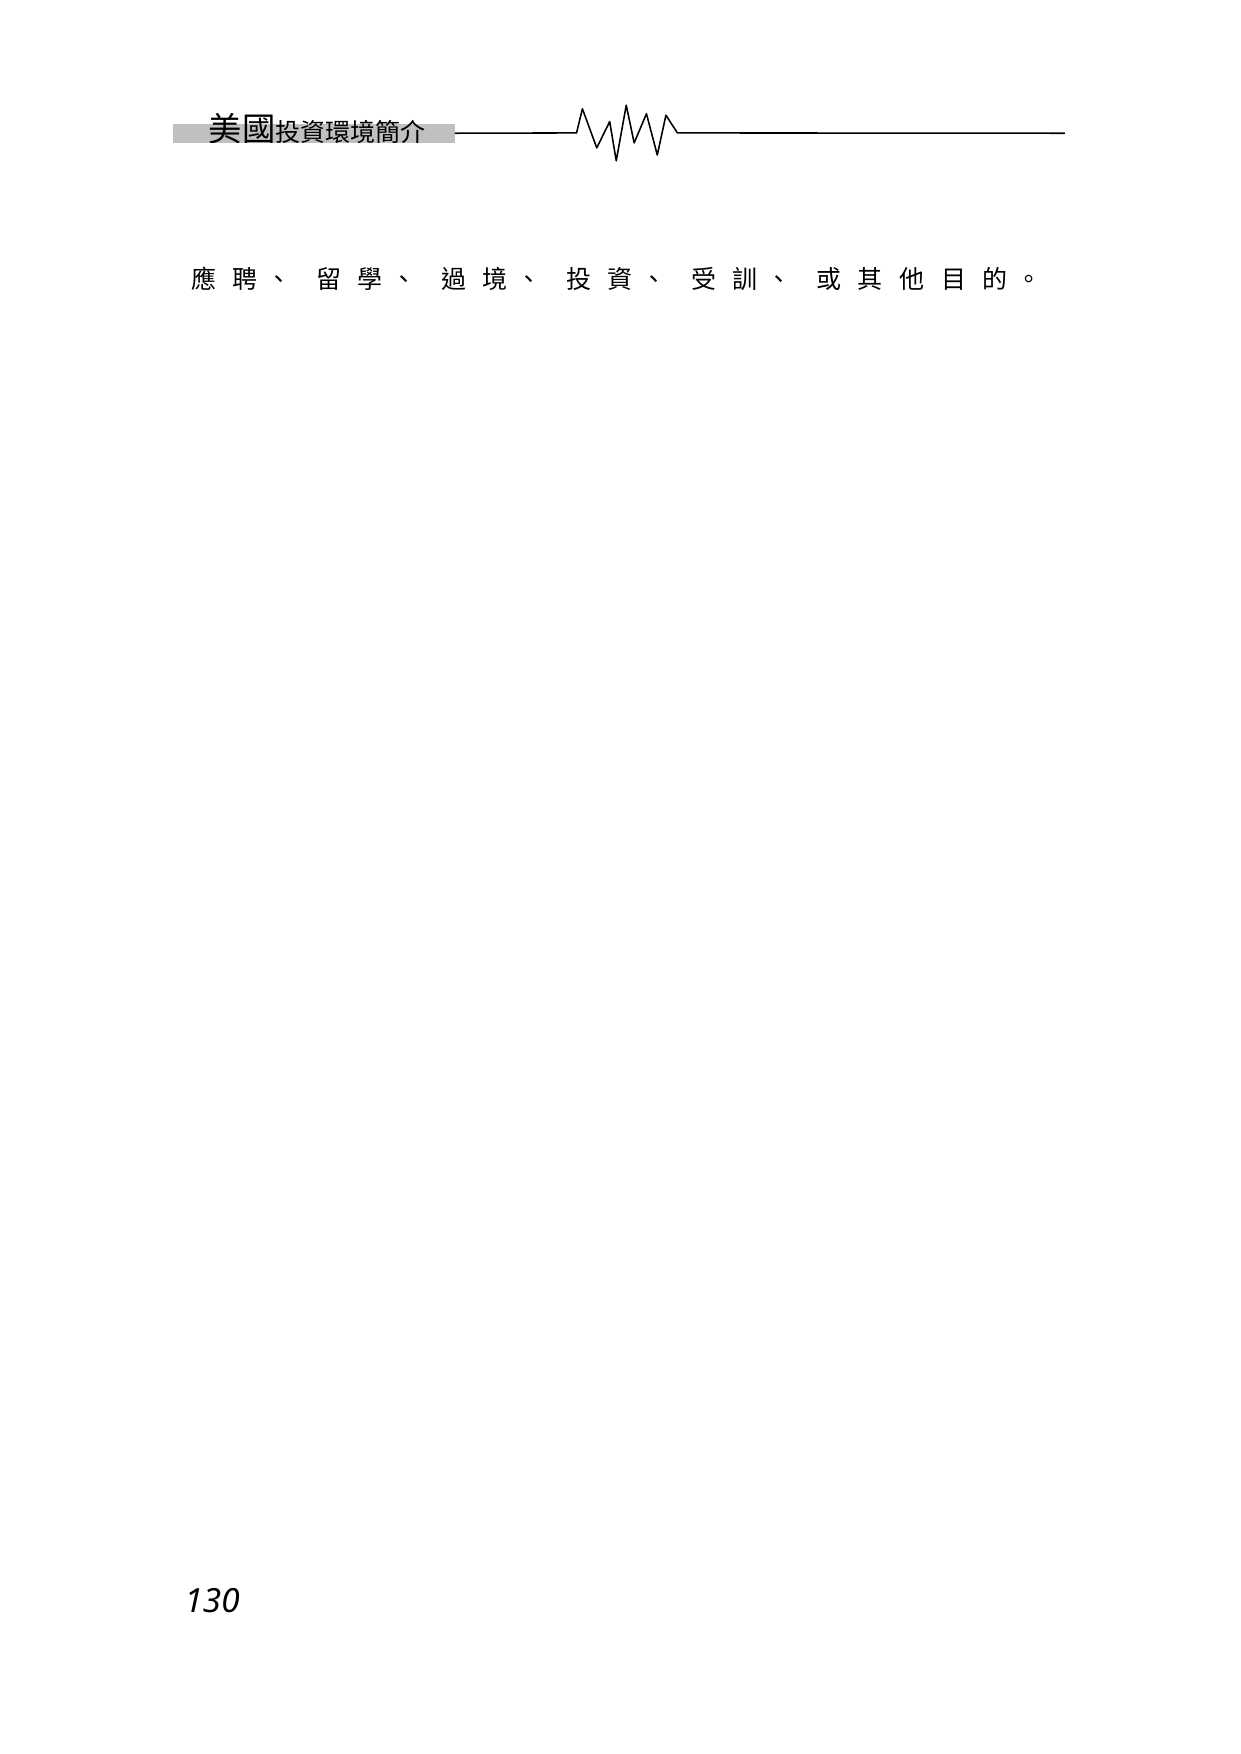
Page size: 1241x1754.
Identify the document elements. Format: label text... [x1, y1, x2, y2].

text 應聘、留學、過境、投資、受訓、或其他目的。 [183, 236, 1058, 299]
